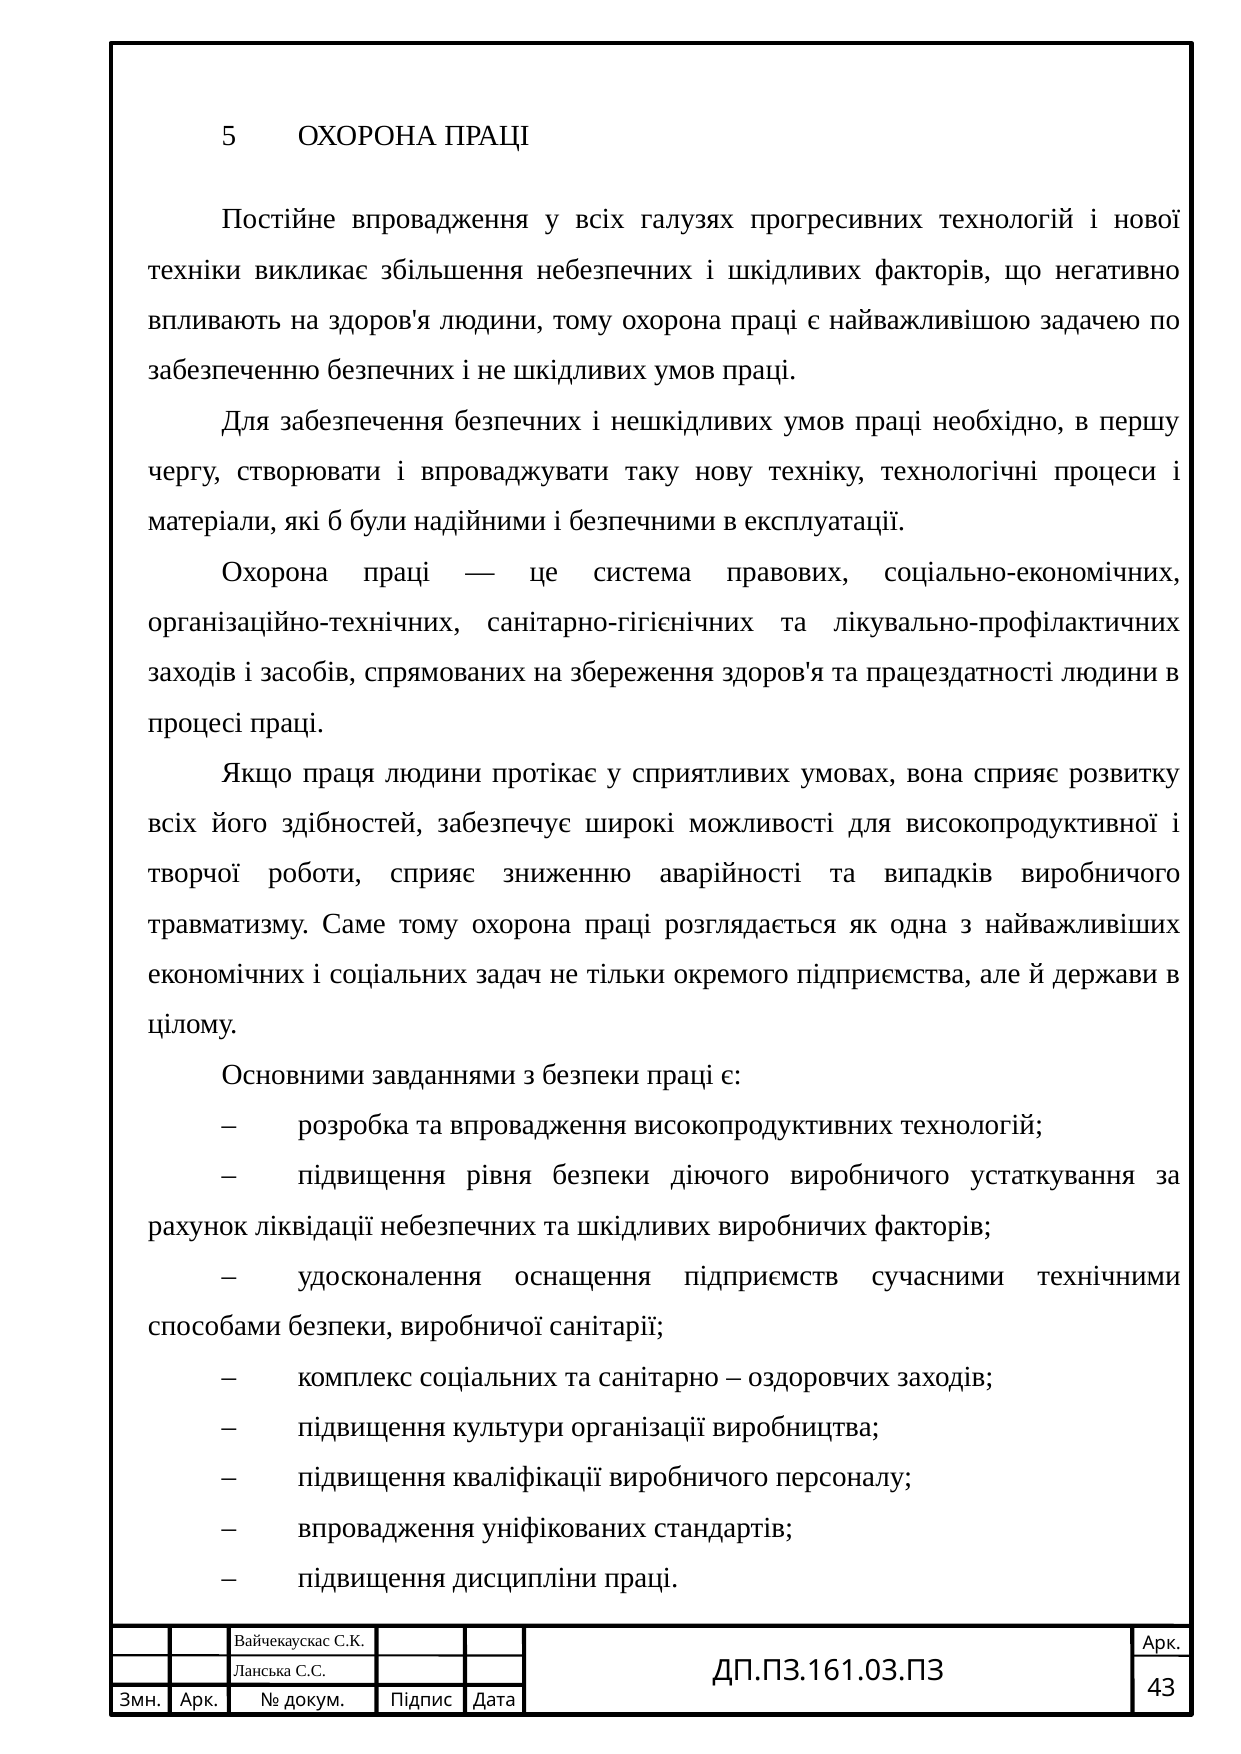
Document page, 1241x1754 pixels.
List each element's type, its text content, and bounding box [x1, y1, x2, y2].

text – комплекс соціальних та санітарно – оздоровчих заходів; [148, 1359, 1181, 1392]
text – підвищення дисципліни праці. [148, 1560, 1181, 1593]
text Для забезпечення безпечних і нешкідливих умов праці необхідно, в першу чергу, створювати і впроваджувати таку нову техніку, технологічні процеси і матеріали, які б були надійними і безпечними в експлуатації. [148, 403, 1181, 537]
text – підвищення кваліфікації виробничого персоналу; [148, 1459, 1181, 1493]
text Постійне впровадження у всіх галузях прогресивних технологій і нової техніки викликає збільшення небезпечних і шкідливих факторів, що негативно впливають на здоров'я людини, тому охорона праці є найважливішою задачею по забезпеченню безпечних і не шкідливих умов праці. [148, 202, 1181, 386]
text – розробка та впровадження високопродуктивних технологій; [148, 1107, 1181, 1141]
text 5 охорона праці [148, 118, 1181, 152]
text – удосконалення оснащення підприємств сучасними технічними способами безпеки, виробничої санітарії; [148, 1258, 1181, 1342]
text Охорона праці — це система правових, соціально-економічних, організаційно-технічних, санітарно-гігієнічних та лікувально-профілактичних заходів і засобів, спрямованих на збереження здоров'я та працездатності людини в процесі праці. [148, 554, 1181, 738]
text Основними завданнями з безпеки праці є: [148, 1057, 1181, 1090]
text – підвищення рівня безпеки діючого виробничого устаткування за рахунок ліквідації небезпечних та шкідливих виробничих факторів; [148, 1157, 1181, 1241]
text – впровадження уніфікованих стандартів; [148, 1510, 1181, 1543]
text – підвищення культури організації виробництва; [148, 1409, 1181, 1443]
text Якщо праця людини протікає у сприятливих умовах, вона сприяє розвитку всіх його здібностей, забезпечує широкі можливості для високопродуктивної і творчої роботи, сприяє зниженню аварійності та випадків виробничого травматизму. Саме тому охорона праці розглядається як одна з найважливіших економічних і соціальних задач не тільки окремого підприємства, але й держави в цілому. [148, 755, 1181, 1040]
